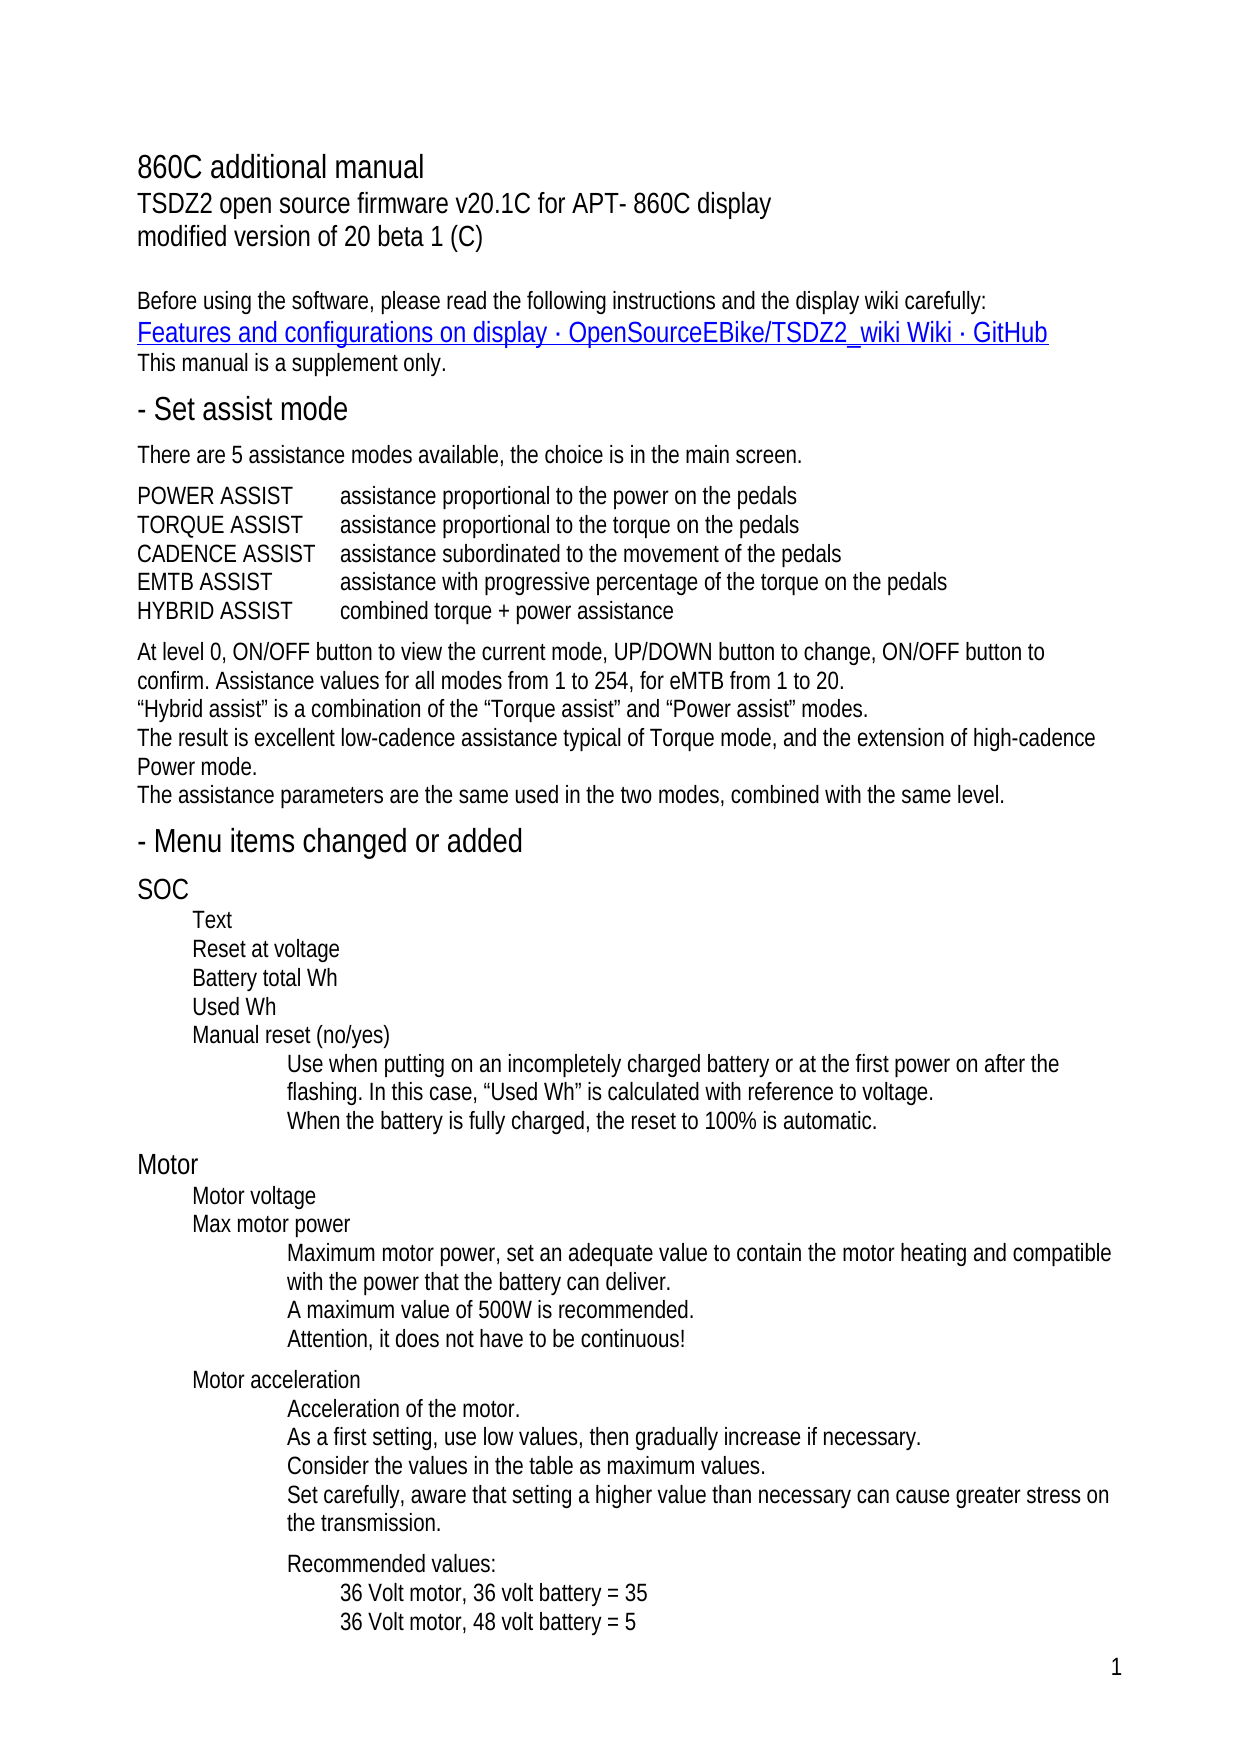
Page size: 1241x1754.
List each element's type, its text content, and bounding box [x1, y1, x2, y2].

text As a first setting, use low values, then gradually increase if necessary. [287, 1422, 1122, 1451]
text 860C additional manual [137, 148, 1122, 186]
text Motor voltage [137, 1181, 1122, 1209]
text There are 5 assistance modes available, the choice is in the main screen. [137, 440, 1122, 469]
text Recommended values: [287, 1549, 1122, 1578]
text POWER ASSIST assistance proportional to the power on the pedals [137, 481, 1122, 510]
text Motor [137, 1147, 1122, 1181]
text Reset at voltage [137, 934, 1122, 963]
text Acceleration of the motor. [287, 1394, 1122, 1422]
text The result is excellent low-cadence assistance typical of Torque mode, and the extension of high-cadence Power mode. [137, 723, 1122, 780]
text HYBRID ASSIST combined torque + power assistance [137, 596, 1122, 624]
text Consider the values in the table as maximum values. [287, 1451, 1122, 1479]
text 36 Volt motor, 36 volt battery = 35 [287, 1578, 1122, 1607]
text A maximum value of 500W is recommended. [287, 1295, 1122, 1324]
text TORQUE ASSIST assistance proportional to the torque on the pedals [137, 510, 1122, 538]
text This manual is a supplement only. [137, 348, 1122, 377]
text TSDZ2 open source firmware v20.1C for APT- 860C display [137, 186, 1122, 219]
text At level 0, ON/OFF button to view the current mode, UP/DOWN button to change, ON/OFF button to confirm. Assistance values for all modes from 1 to 254, for eMTB from 1 to 20. [137, 637, 1122, 694]
text EMTB ASSIST assistance with progressive percentage of the torque on the pedals [137, 567, 1122, 596]
text Maximum motor power, set an adequate value to contain the motor heating and compatible with the power that the battery can deliver. [287, 1238, 1122, 1295]
text modified version of 20 beta 1 (C) [137, 219, 1122, 253]
text SOC [137, 872, 1122, 906]
text - Menu items changed or added [137, 821, 1122, 859]
text Before using the software, please read the following instructions and the display wiki carefully: [137, 286, 1122, 315]
text CADENCE ASSIST assistance subordinated to the movement of the pedals [137, 538, 1122, 567]
text - Set assist mode [137, 389, 1122, 428]
text Used Wh [137, 991, 1122, 1020]
text 36 Volt motor, 48 volt battery = 5 [287, 1607, 1122, 1635]
text Manual reset (no/yes) [137, 1020, 1122, 1049]
text Features and configurations on display · OpenSourceEBike/TSDZ2_wiki Wiki · GitHub [137, 315, 1122, 348]
text Text [137, 906, 1122, 934]
text Battery total Wh [137, 963, 1122, 991]
text Attention, it does not have to be continuous! [287, 1324, 1122, 1352]
text Set carefully, aware that setting a higher value than necessary can cause greater stress on the transmission. [287, 1479, 1122, 1537]
text When the battery is fully charged, the reset to 100% is automatic. [287, 1106, 1122, 1135]
text Motor acceleration [118, 1365, 1122, 1394]
text Use when putting on an incompletely charged battery or at the first power on after the flashing. In this case, “Used Wh” is calculated with reference to voltage. [287, 1049, 1122, 1106]
text “Hybrid assist” is a combination of the “Torque assist” and “Power assist” modes. [137, 694, 1122, 723]
text The assistance parameters are the same used in the two modes, combined with the same level. [137, 780, 1122, 809]
text Max motor power [137, 1209, 1122, 1238]
